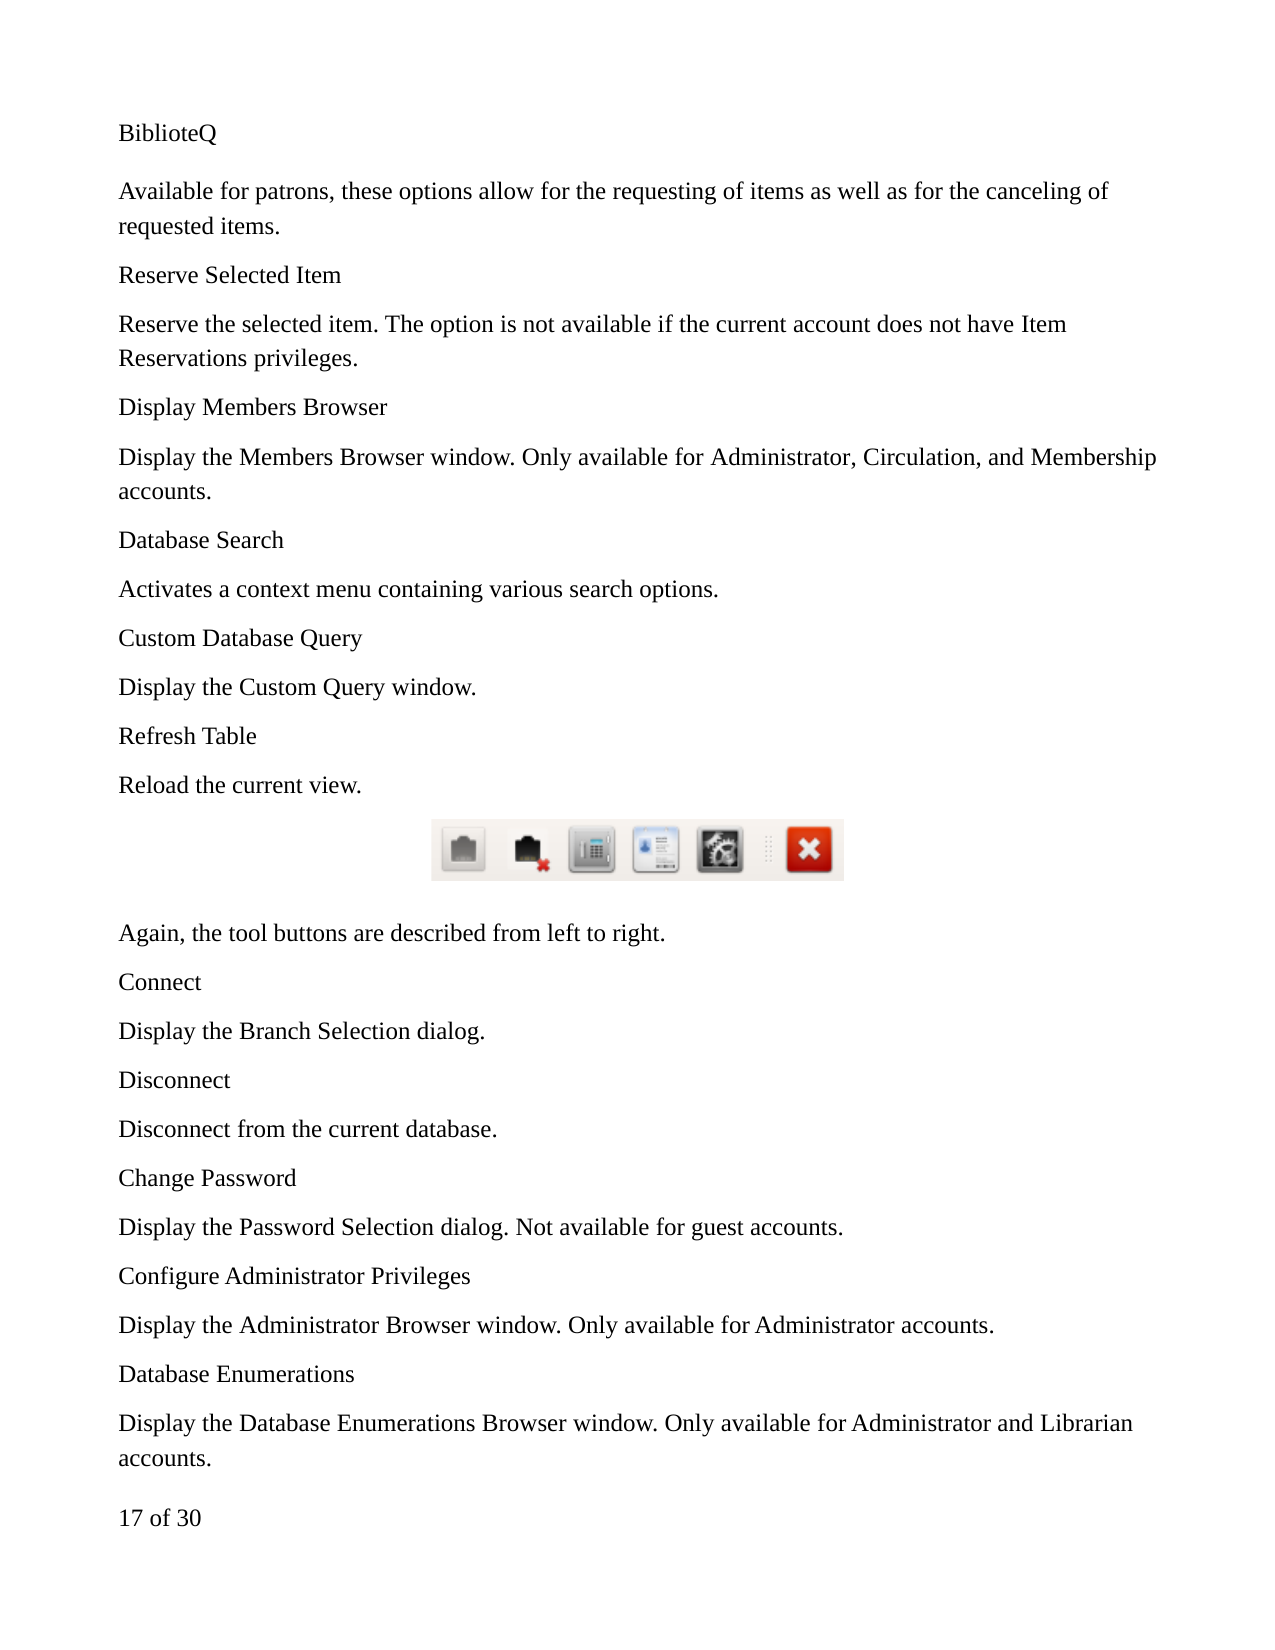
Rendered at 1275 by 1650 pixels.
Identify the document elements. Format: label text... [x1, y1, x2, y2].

text Display the Custom Query window. [118, 672, 1157, 701]
text Display the Branch Selection dialog. [118, 1016, 1157, 1044]
text Available for patrons, these options allow for the requesting of items as well as for the canceling of requested items. [118, 176, 1157, 239]
text Reserve Selected Item [118, 260, 1157, 289]
text Database Search [118, 525, 1157, 554]
text Again, the tool buttons are described from left to right. [118, 918, 1157, 946]
text Database Enumerations [118, 1359, 1157, 1388]
text Display the Password Selection dialog. Not available for guest accounts. [118, 1212, 1157, 1241]
text Configure Administrator Privileges [118, 1261, 1157, 1290]
text Display Members Browser [118, 392, 1157, 421]
text Custom Database Query [118, 623, 1157, 652]
picture [431, 819, 844, 881]
text Reload the current view. [118, 770, 1157, 799]
text Disconnect from the current database. [118, 1114, 1157, 1143]
text Reserve the selected item. The option is not available if the current account does not have Item Reservations privileges. [118, 309, 1157, 372]
text Disconnect [118, 1065, 1157, 1093]
text Display the Administrator Browser window. Only available for Administrator accounts. [118, 1310, 1157, 1339]
text Display the Members Browser window. Only available for Administrator, Circulation, and Membership accounts. [118, 442, 1157, 505]
text Change Password [118, 1163, 1157, 1192]
text Display the Database Enumerations Browser window. Only available for Administrator and Librarian accounts. [118, 1408, 1157, 1471]
text Connect [118, 967, 1157, 995]
text Activates a context menu containing various search options. [118, 574, 1157, 603]
text Refresh Table [118, 721, 1157, 750]
